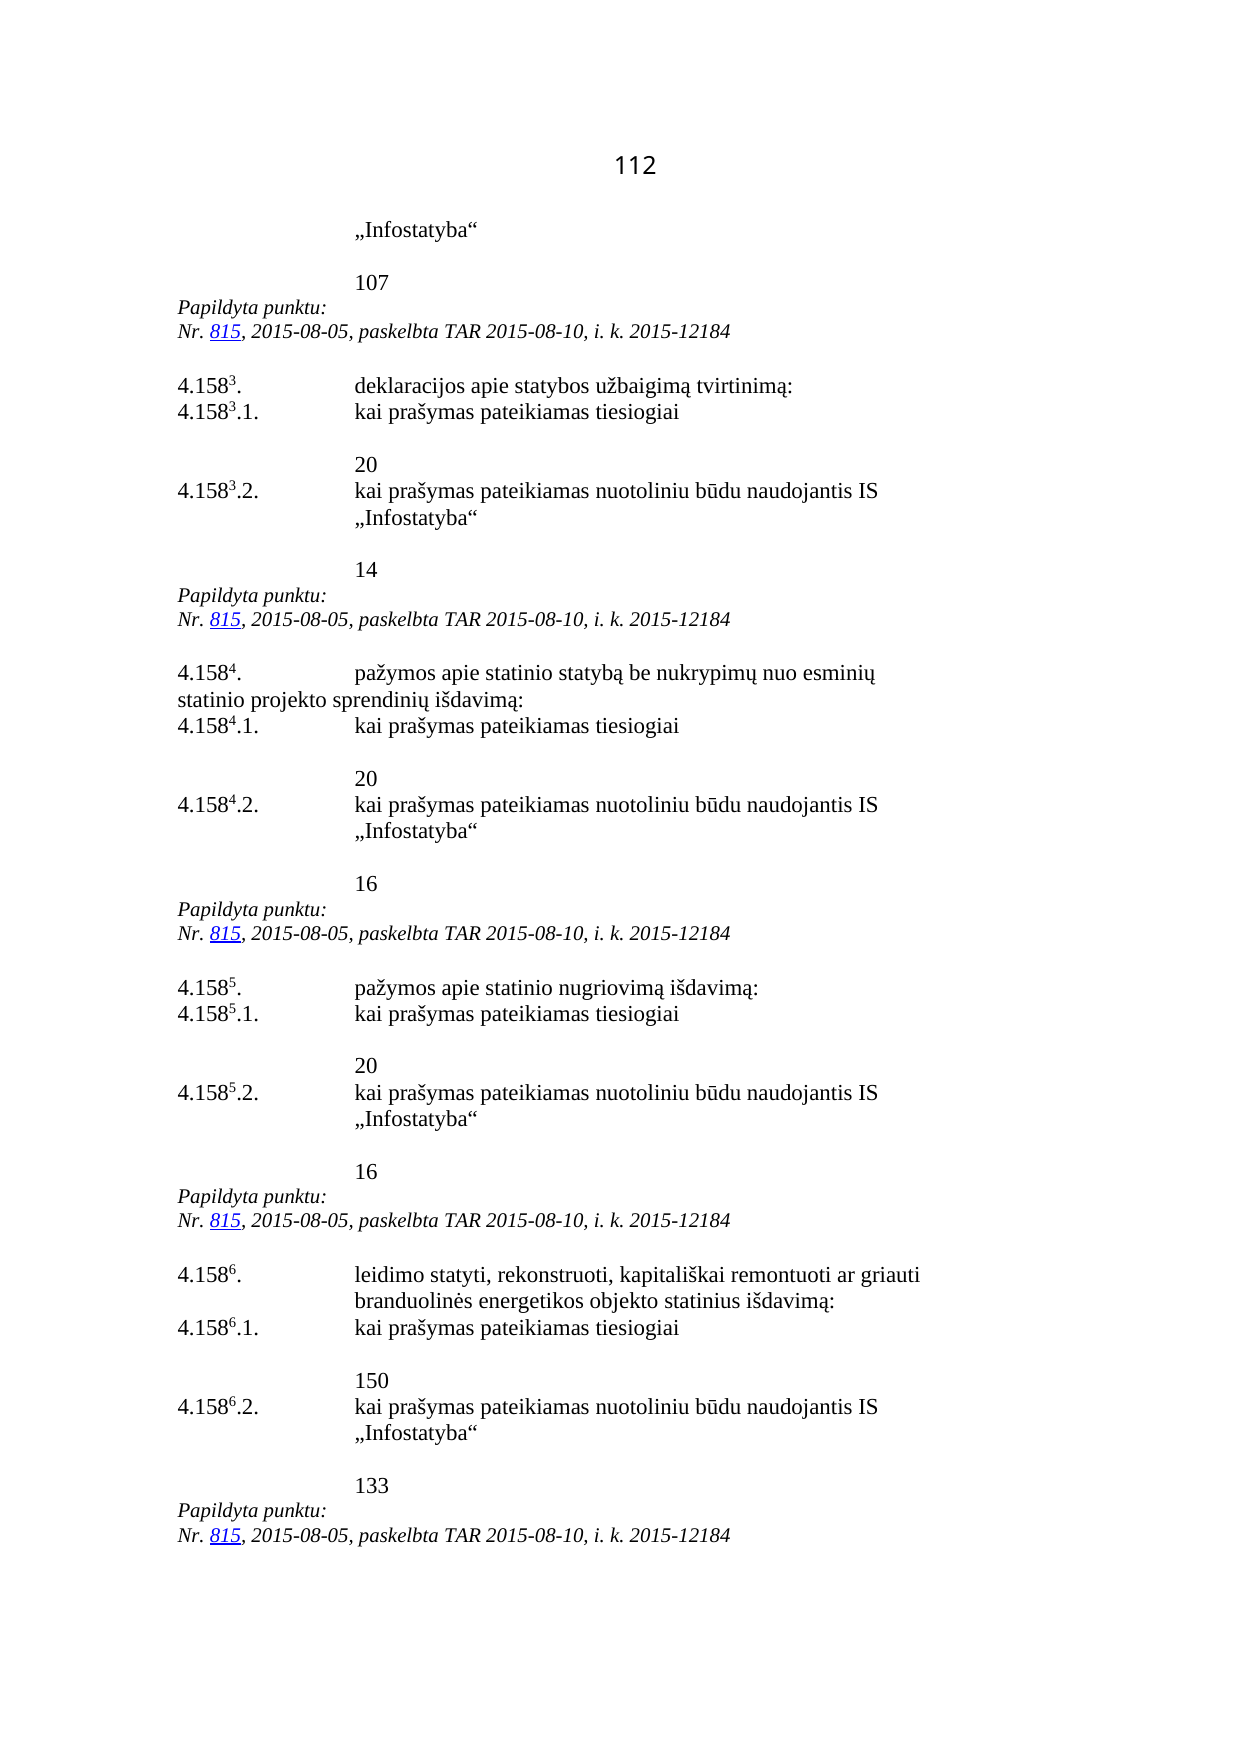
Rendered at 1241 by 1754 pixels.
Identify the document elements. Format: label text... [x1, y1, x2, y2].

text „Infostatyba“ 107 [354, 216, 945, 295]
text 4.1584. pažymos apie statinio statybą be nukrypimų nuo esminių [177, 659, 945, 686]
text Papildyta punktu: [177, 583, 1093, 607]
text Nr. 815, 2015-08-05, paskelbta TAR 2015-08-10, i. k. 2015-12184 [177, 1208, 1093, 1232]
text 4.1583.2. kai prašymas pateikiamas nuotoliniu būdu naudojantis IS [177, 477, 945, 503]
text Nr. 815, 2015-08-05, paskelbta TAR 2015-08-10, i. k. 2015-12184 [177, 607, 1093, 631]
text Papildyta punktu: [177, 1184, 1093, 1208]
text „Infostatyba“ 14 [354, 503, 945, 583]
text 4.1585.2. kai prašymas pateikiamas nuotoliniu būdu naudojantis IS [177, 1079, 945, 1105]
text 4.1583.1. kai prašymas pateikiamas tiesiogiai 20 [177, 398, 945, 477]
text „Infostatyba“ 16 [354, 818, 945, 897]
text Nr. 815, 2015-08-05, paskelbta TAR 2015-08-10, i. k. 2015-12184 [177, 921, 1093, 945]
text 4.1583. deklaracijos apie statybos užbaigimą tvirtinimą: [177, 372, 945, 398]
text Nr. 815, 2015-08-05, paskelbta TAR 2015-08-10, i. k. 2015-12184 [177, 319, 1093, 343]
text 4.1586. leidimo statyti, rekonstruoti, kapitališkai remontuoti ar griauti [177, 1261, 945, 1288]
text 4.1586.1. kai prašymas pateikiamas tiesiogiai 150 [177, 1314, 945, 1393]
text „Infostatyba“ 16 [354, 1105, 945, 1184]
text branduolinės energetikos objekto statinius išdavimą: [354, 1288, 945, 1314]
text Papildyta punktu: [177, 295, 1093, 319]
text statinio projekto sprendinių išdavimą: [177, 686, 945, 712]
text Papildyta punktu: [177, 897, 1093, 921]
text 4.1585.1. kai prašymas pateikiamas tiesiogiai 20 [177, 1000, 945, 1079]
text Nr. 815, 2015-08-05, paskelbta TAR 2015-08-10, i. k. 2015-12184 [177, 1522, 1093, 1547]
text 4.1584.2. kai prašymas pateikiamas nuotoliniu būdu naudojantis IS [177, 791, 945, 818]
text 4.1584.1. kai prašymas pateikiamas tiesiogiai 20 [177, 712, 945, 791]
text 4.1585. pažymos apie statinio nugriovimą išdavimą: [177, 973, 945, 1000]
text Papildyta punktu: [177, 1498, 1093, 1522]
text 4.1586.2. kai prašymas pateikiamas nuotoliniu būdu naudojantis IS [177, 1393, 945, 1419]
text „Infostatyba“ 133 [354, 1419, 945, 1498]
